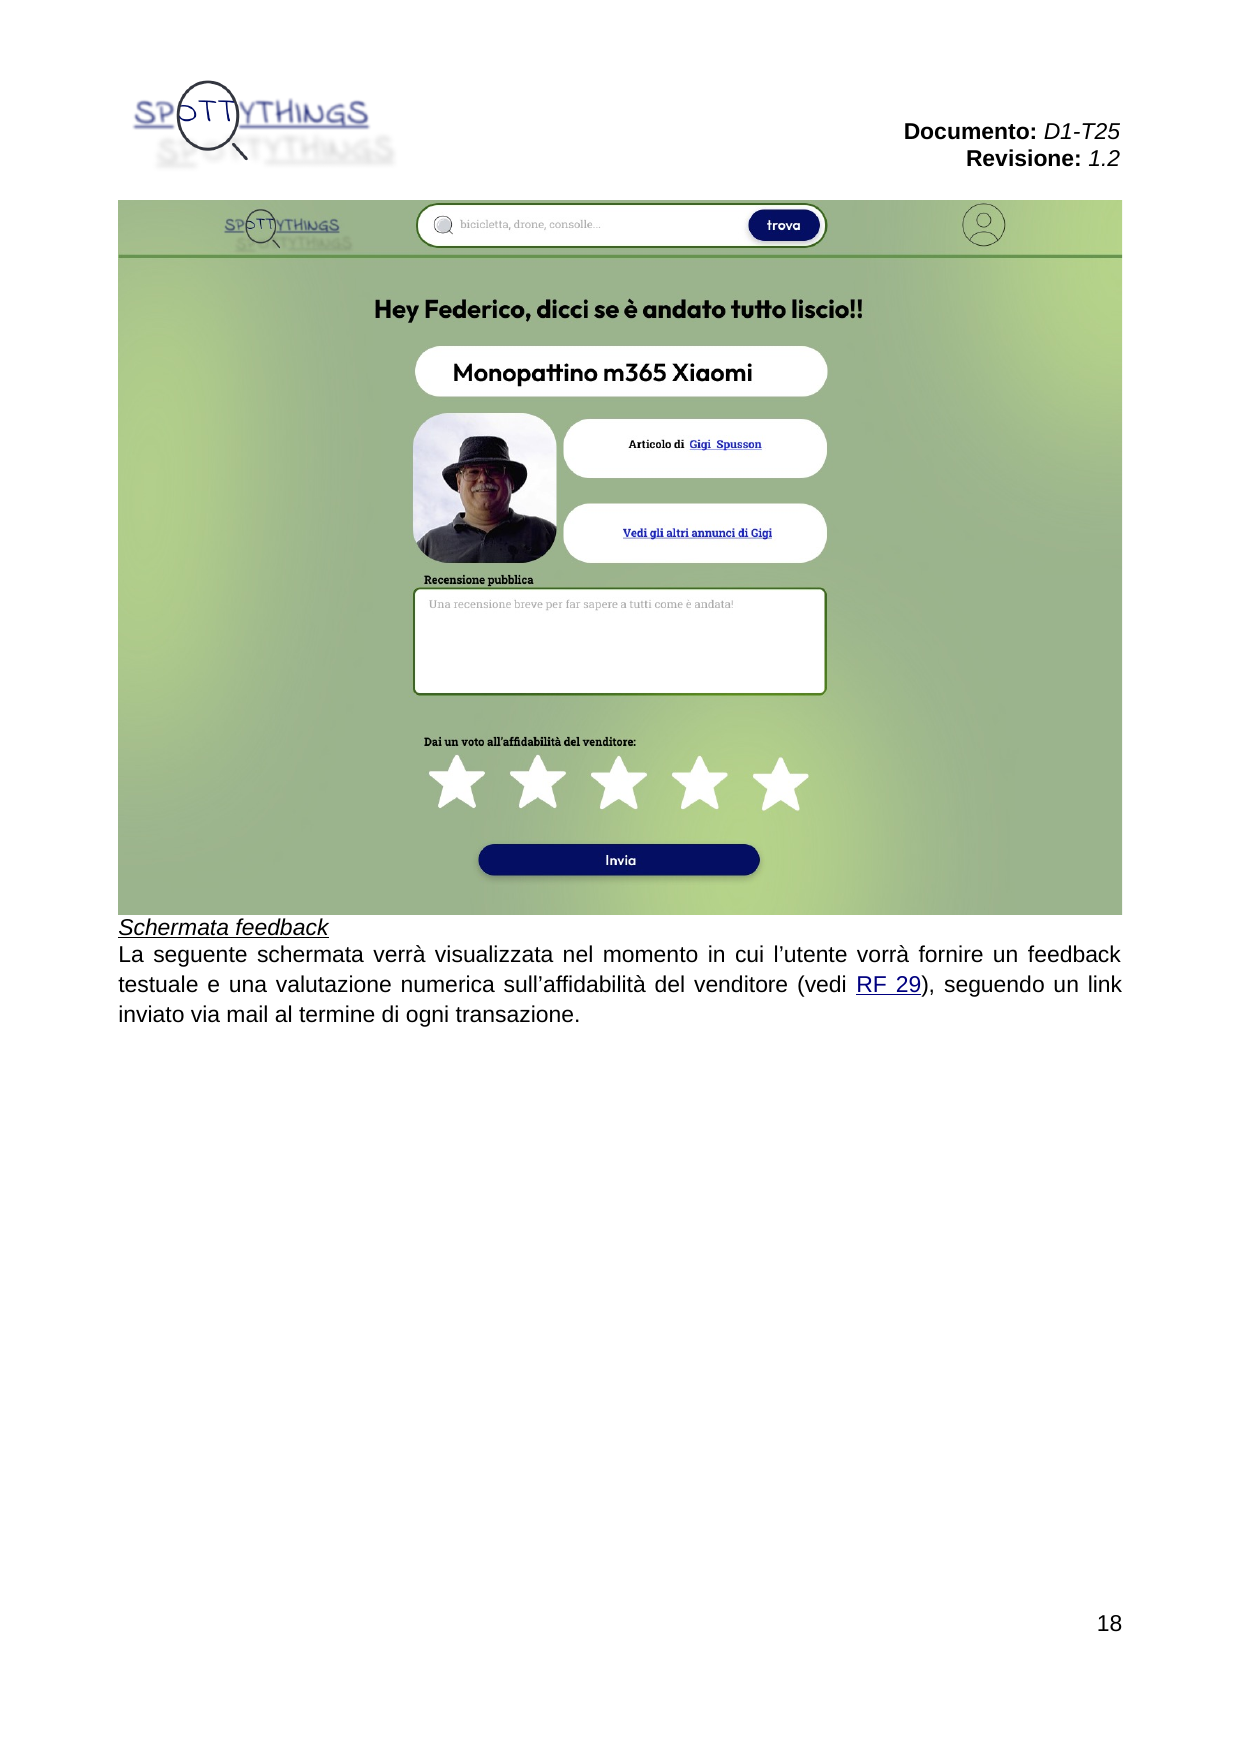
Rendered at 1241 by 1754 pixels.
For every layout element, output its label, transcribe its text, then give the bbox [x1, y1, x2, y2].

picture [118, 200, 1123, 915]
text Schermata feedback [118, 915, 1122, 941]
picture [123, 73, 399, 187]
text La seguente schermata verrà visualizzata nel momento in cui l’utente vorrà fornire un feedback testuale e una valutazione numerica sull’affidabilità del venditore (vedi RF 29), seguendo un link inviato via mail al termine di ogni transazione. [118, 941, 1122, 1027]
